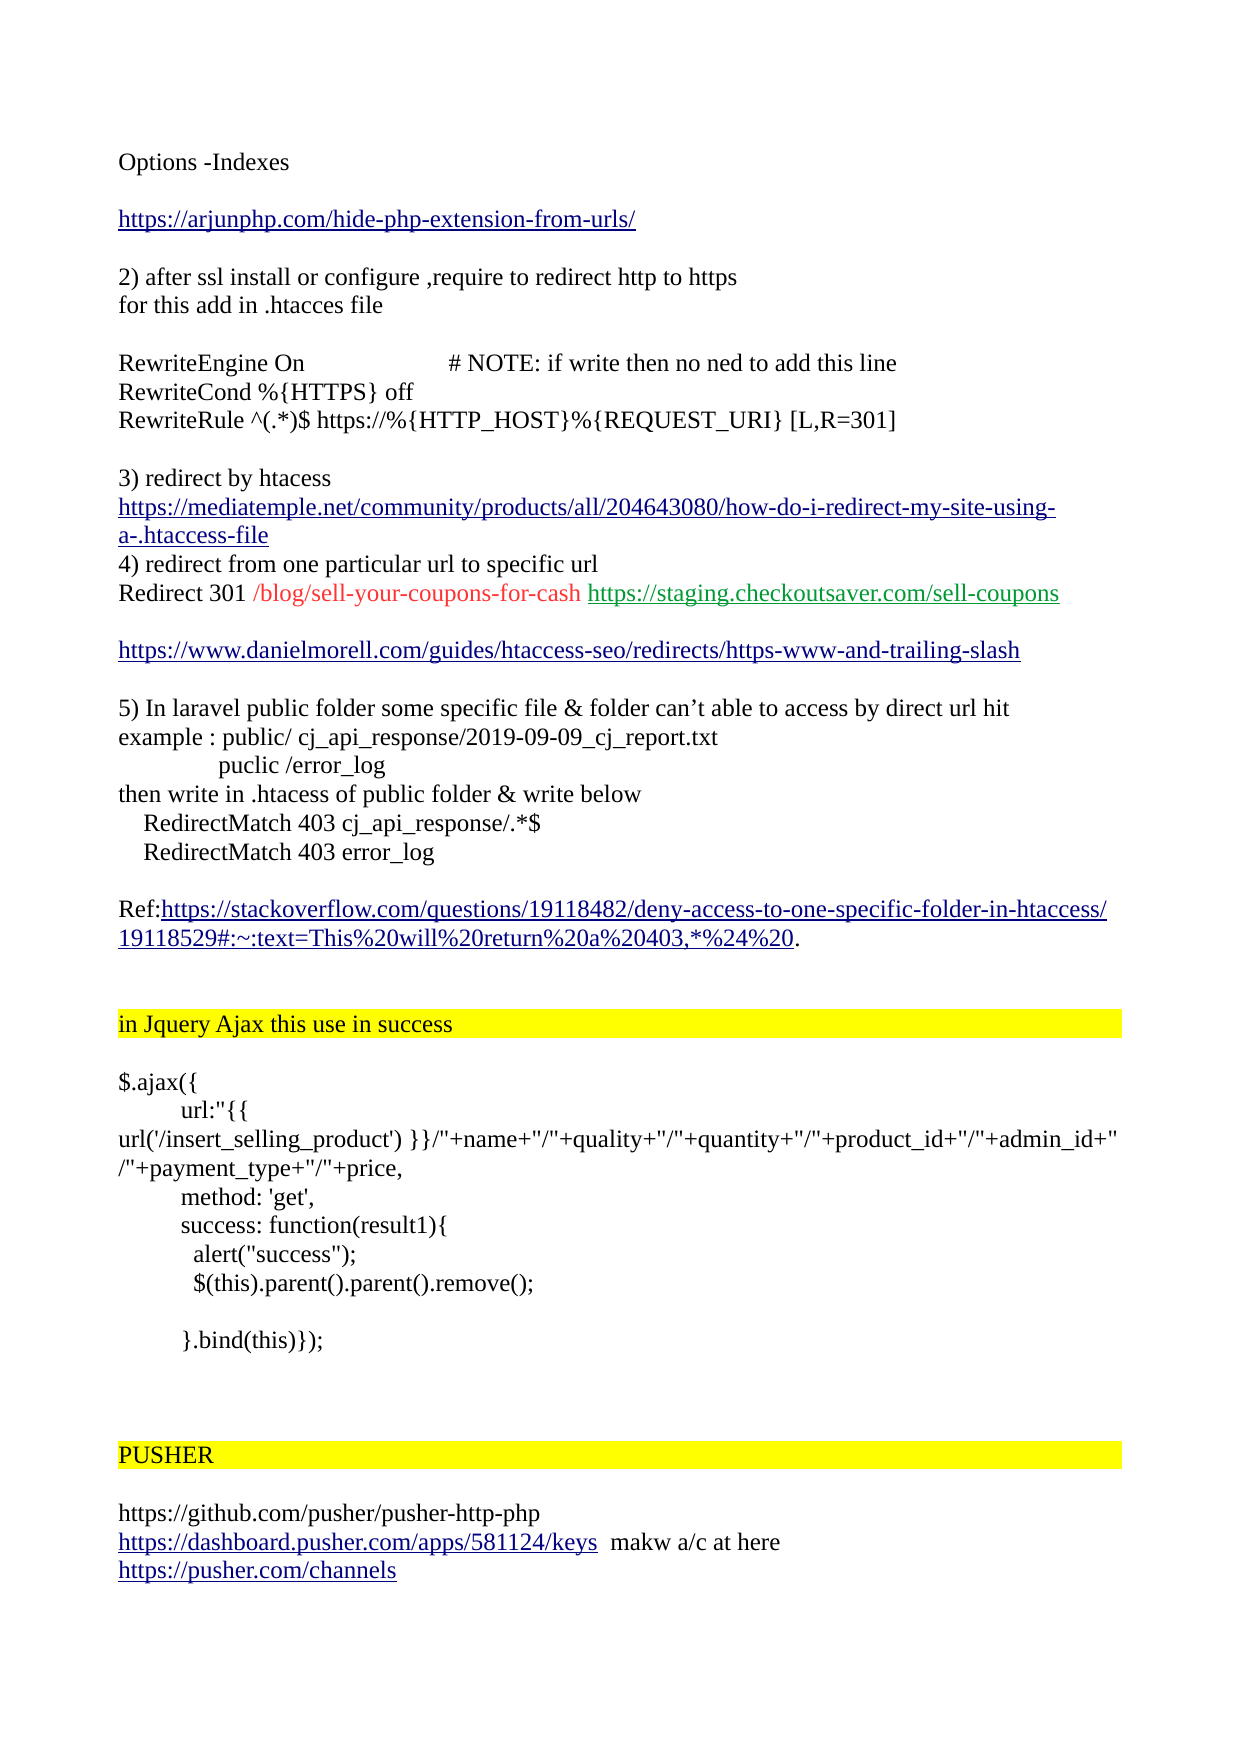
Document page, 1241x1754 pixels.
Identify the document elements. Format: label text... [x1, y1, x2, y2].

text 3) redirect by htacess https://mediatemple.net/community/products/all/204643080/how-do-i-redirect-my-site-using-a-.htaccess-file [118, 463, 1122, 549]
text $.ajax({ [118, 1067, 1122, 1096]
text https://pusher.com/channels [118, 1556, 1122, 1584]
text https://dashboard.pusher.com/apps/581124/keys makw a/c at here [118, 1527, 1122, 1556]
text 5) In laravel public folder some specific file & folder can’t able to access by direct url hit [118, 693, 1122, 722]
text https://www.danielmorell.com/guides/htaccess-seo/redirects/https-www-and-trailing-slash [118, 636, 1122, 664]
text Options -Indexes [118, 147, 1122, 176]
text RedirectMatch 403 cj_api_response/.*$ [118, 808, 1122, 837]
text then write in .htacess of public folder & write below [118, 779, 1122, 808]
text RewriteCond %{HTTPS} off [118, 377, 1122, 406]
text RewriteRule ^(.*)$ https://%{HTTP_HOST}%{REQUEST_URI} [L,R=301] [118, 406, 1122, 434]
text https://arjunphp.com/hide-php-extension-from-urls/ [118, 204, 1122, 233]
text https://github.com/pusher/pusher-http-php [118, 1498, 1122, 1527]
text RedirectMatch 403 error_log [118, 837, 1122, 866]
text example : public/ cj_api_response/2019-09-09_cj_report.txt [118, 722, 1122, 751]
text alert("success"); [118, 1239, 1122, 1268]
text puclic /error_log [118, 751, 1122, 779]
text RewriteEngine On # NOTE: if write then no ned to add this line [118, 348, 1122, 377]
text in Jquery Ajax this use in success [118, 1009, 1122, 1038]
text 2) after ssl install or configure ,require to redirect http to https for this add in .htacces file [118, 262, 1122, 319]
text success: function(result1){ [118, 1211, 1122, 1239]
text $(this).parent().parent().remove(); [118, 1268, 1122, 1297]
text 4) redirect from one particular url to specific url Redirect 301 /blog/sell-your-coupons-for-cash https://staging.checkoutsaver.com/sell-coupons [118, 549, 1122, 607]
text PUSHER [118, 1441, 1122, 1469]
text method: 'get', [118, 1182, 1122, 1211]
text Ref:https://stackoverflow.com/questions/19118482/deny-access-to-one-specific-folder-in-htaccess/19118529#:~:text=This%20will%20return%20a%20403,*%24%20. [118, 894, 1122, 952]
text url:"{{ url('/insert_selling_product') }}/"+name+"/"+quality+"/"+quantity+"/"+product_id+"/"+admin_id+"/"+payment_type+"/"+price, [118, 1096, 1122, 1182]
text }.bind(this)}); [118, 1326, 1122, 1354]
